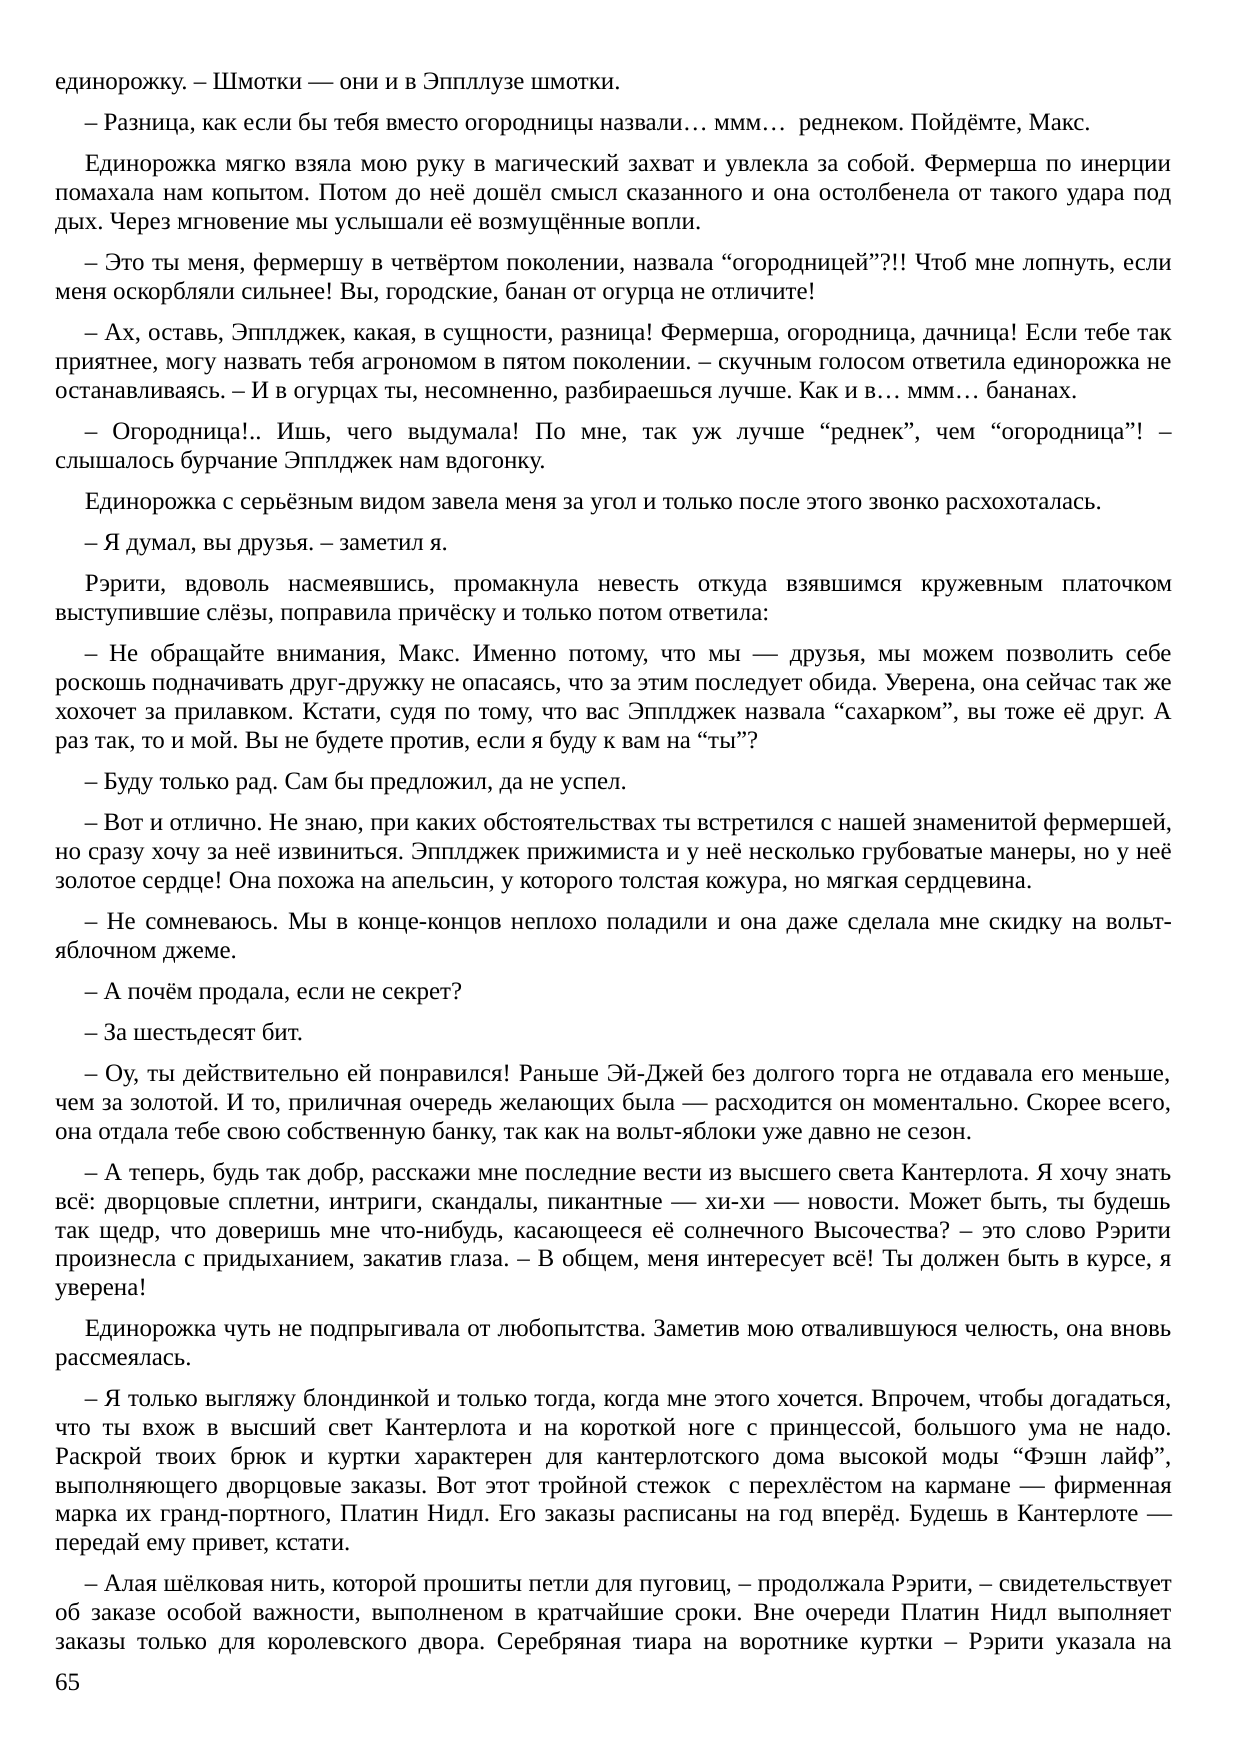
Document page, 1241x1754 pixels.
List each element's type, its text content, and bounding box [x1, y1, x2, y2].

text – За шестьдесят бит. [55, 1017, 1173, 1046]
text – Огородница!.. Ишь, чего выдумала! По мне, так уж лучше “реднек”, чем “огородница”! – слышалось бурчание Эпплджек нам вдогонку. [55, 416, 1173, 473]
text – Ах, оставь, Эпплджек, какая, в сущности, разница! Фермерша, огородница, дачница! Если тебе так приятнее, могу назвать тебя агрономом в пятом поколении. – скучным голосом ответила единорожка не останавливаясь. – И в огурцах ты, несомненно, разбираешься лучше. Как и в… ммм… бананах. [55, 317, 1173, 403]
text – Разница, как если бы тебя вместо огородницы назвали… ммм… реднеком. Пойдёмте, Макс. [55, 107, 1173, 136]
text – Оу, ты действительно ей понравился! Раньше Эй-Джей без долгого торга не отдавала его меньше, чем за золотой. И то, приличная очередь желающих была — расходится он моментально. Скорее всего, она отдала тебе свою собственную банку, так как на вольт-яблоки уже давно не сезон. [55, 1058, 1173, 1145]
text Рэрити, вдоволь насмеявшись, промакнула невесть откуда взявшимся кружевным платочком выступившие слёзы, поправила причёску и только потом ответила: [55, 568, 1173, 626]
text – Не сомневаюсь. Мы в конце-концов неплохо поладили и она даже сделала мне скидку на вольт-яблочном джеме. [55, 906, 1173, 963]
text – А теперь, будь так добр, расскажи мне последние вести из высшего света Кантерлота. Я хочу знать всё: дворцовые сплетни, интриги, скандалы, пикантные — хи-хи — новости. Может быть, ты будешь так щедр, что доверишь мне что-нибудь, касающееся её солнечного Высочества? – это слово Рэрити произнесла с придыханием, закатив глаза. – В общем, меня интересует всё! Ты должен быть в курсе, я уверена! [55, 1157, 1173, 1301]
text – Я думал, вы друзья. – заметил я. [55, 527, 1173, 556]
text – Это ты меня, фермершу в четвёртом поколении, назвала “огородницей”?!! Чтоб мне лопнуть, если меня оскорбляли сильнее! Вы, городские, банан от огурца не отличите! [55, 247, 1173, 305]
text Единорожка мягко взяла мою руку в магический захват и увлекла за собой. Фермерша по инерции помахала нам копытом. Потом до неё дошёл смысл сказанного и она остолбенела от такого удара под дых. Через мгновение мы услышали её возмущённые вопли. [55, 148, 1173, 235]
text – Я только выгляжу блондинкой и только тогда, когда мне этого хочется. Впрочем, чтобы догадаться, что ты вхож в высший свет Кантерлота и на короткой ноге с принцессой, большого ума не надо. Раскрой твоих брюк и куртки характерен для кантерлотского дома высокой моды “Фэшн лайф”, выполняющего дворцовые заказы. Вот этот тройной стежок с перехлёстом на кармане — фирменная марка их гранд-портного, Платин Нидл. Его заказы расписаны на год вперёд. Будешь в Кантерлоте — передай ему привет, кстати. [55, 1383, 1173, 1556]
text – Не обращайте внимания, Макс. Именно потому, что мы — друзья, мы можем позволить себе роскошь подначивать друг-дружку не опасаясь, что за этим последует обида. Уверена, она сейчас так же хохочет за прилавком. Кстати, судя по тому, что вас Эпплджек назвала “сахарком”, вы тоже её друг. А раз так, то и мой. Вы не будете против, если я буду к вам на “ты”? [55, 638, 1173, 753]
text Единорожка с серьёзным видом завела меня за угол и только после этого звонко расхохоталась. [55, 486, 1173, 515]
text Единорожка чуть не подпрыгивала от любопытства. Заметив мою отвалившуюся челюсть, она вновь рассмеялась. [55, 1313, 1173, 1371]
text – Алая шёлковая нить, которой прошиты петли для пуговиц, – продолжала Рэрити, – свидетельствует об заказе особой важности, выполненом в кратчайшие сроки. Вне очереди Платин Нидл выполняет заказы только для королевского двора. Серебряная тиара на воротнике куртки – Рэрити указала на [55, 1568, 1173, 1655]
text – Вот и отлично. Не знаю, при каких обстоятельствах ты встретился с нашей знаменитой фермершей, но сразу хочу за неё извиниться. Эпплджек прижимиста и у неё несколько грубоватые манеры, но у неё золотое сердце! Она похожа на апельсин, у которого толстая кожура, но мягкая сердцевина. [55, 807, 1173, 893]
text единорожку. – Шмотки — они и в Эппллузе шмотки. [55, 66, 1173, 95]
text – А почём продала, если не секрет? [55, 976, 1173, 1005]
text – Буду только рад. Сам бы предложил, да не успел. [55, 766, 1173, 795]
